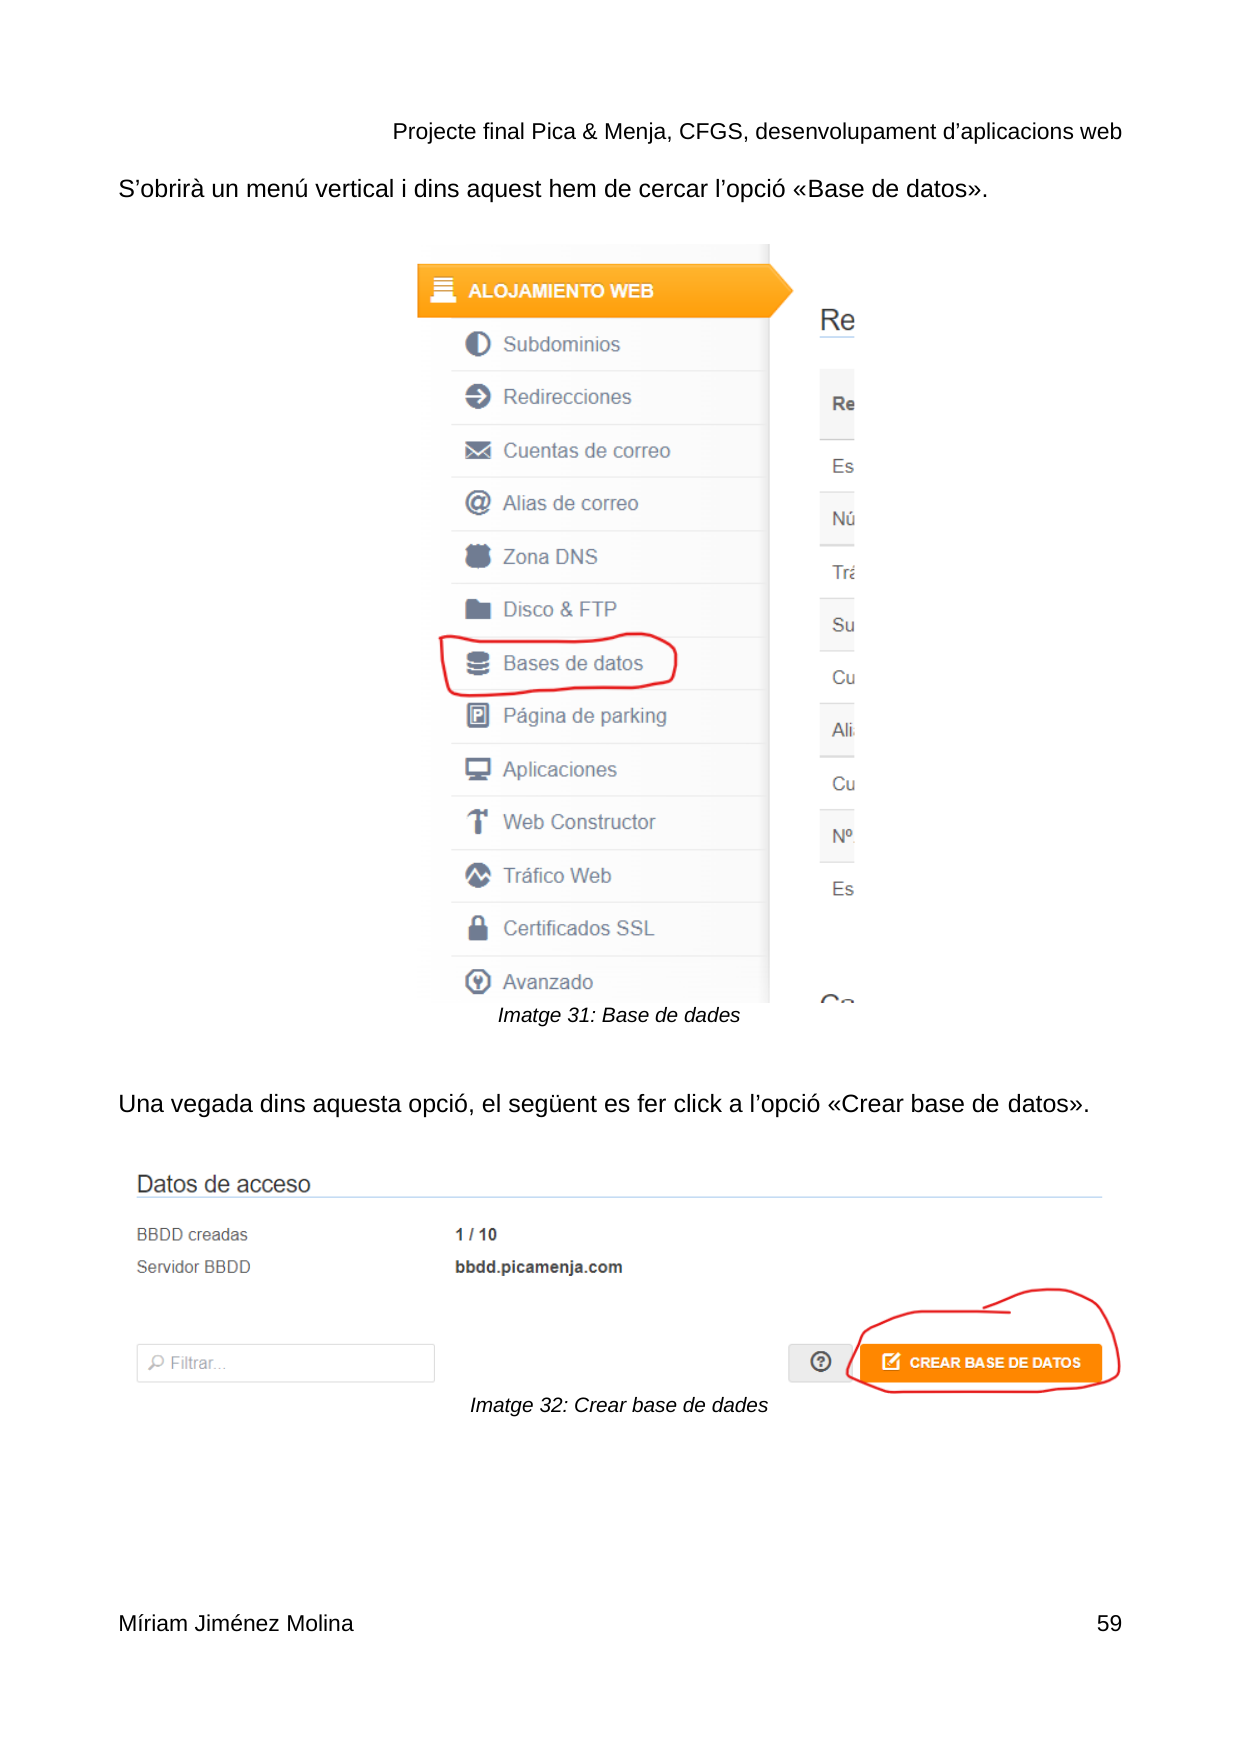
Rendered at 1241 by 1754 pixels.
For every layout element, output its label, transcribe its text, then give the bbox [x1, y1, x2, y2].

text Una vegada dins aquesta opció, el següent es fer click a l’opció «Crear base de datos». [118, 1088, 1122, 1117]
text S’obrirà un menú vertical i dins aquest hem de cercar l’opció «Base de datos». [118, 174, 1122, 203]
picture [385, 244, 855, 1003]
text Imatge 32: Crear base de dades [118, 1394, 1122, 1417]
text Imatge 31: Base de dades [386, 1003, 854, 1027]
picture [118, 1158, 1123, 1394]
